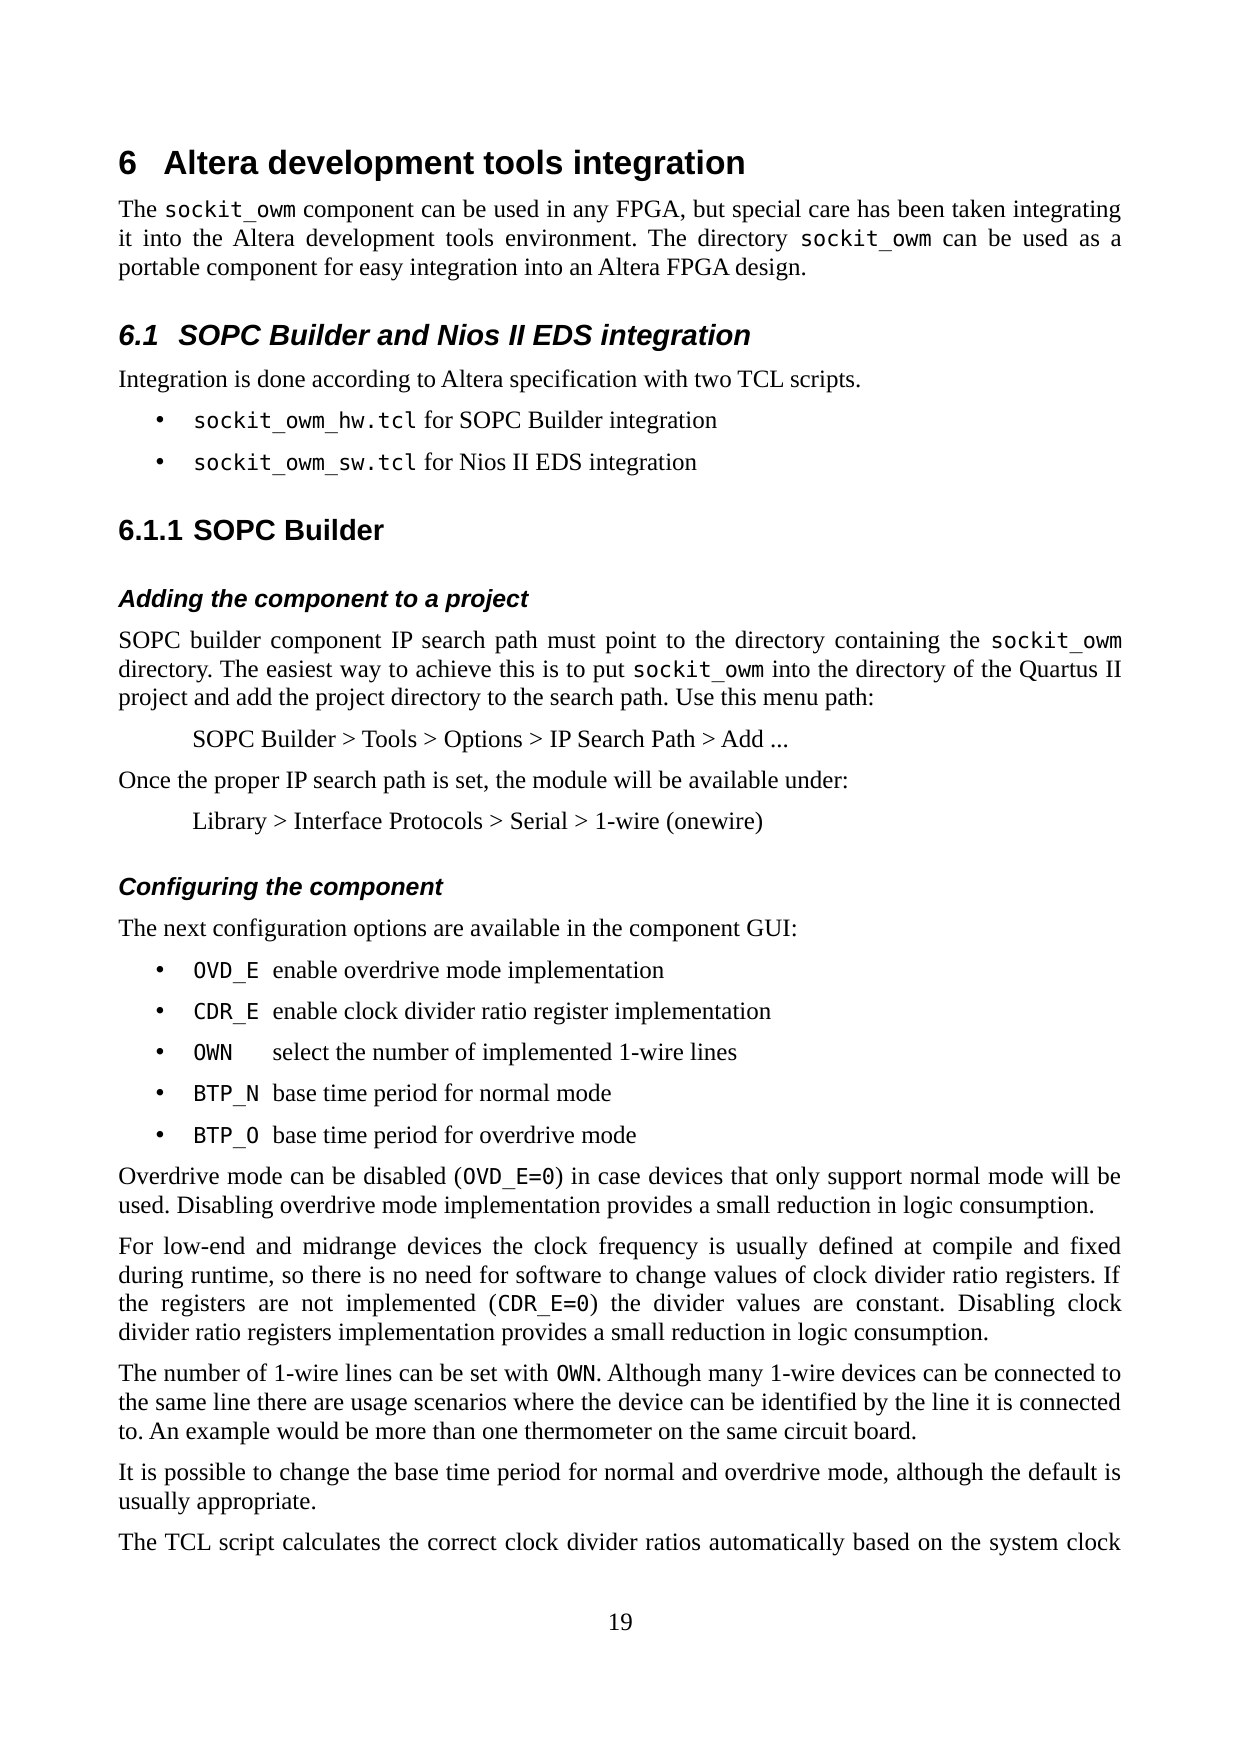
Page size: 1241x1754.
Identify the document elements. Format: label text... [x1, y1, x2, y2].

list sockit_owm_hw.tcl for SOPC Builder integration [156, 405, 1122, 434]
subtitle Adding the component to a project [118, 584, 1122, 612]
list BTP_N base time period for normal mode [156, 1078, 1122, 1107]
list CDR_E enable clock divider ratio register implementation [156, 996, 1122, 1025]
text The sockit_owm component can be used in any FPGA, but special care has been taken integrating it into the Altera development tools environment. The directory sockit_owm can be used as a portable component for easy integration into an Altera FPGA design. [118, 194, 1122, 281]
text The TCL script calculates the correct clock divider ratios automatically based on the system clock [118, 1527, 1122, 1556]
text Integration is done according to Altera specification with two TCL scripts. [118, 364, 1122, 393]
text For low-end and midrange devices the clock frequency is usually defined at compile and fixed during runtime, so there is no need for software to change values of clock divider ratio registers. If the registers are not implemented (CDR_E=0) the divider values are constant. Disabling clock divider ratio registers implementation provides a small reduction in logic consumption. [118, 1231, 1122, 1346]
subtitle SOPC Builder and Nios II EDS integration [118, 318, 1122, 352]
text It is possible to change the base time period for normal and overdrive mode, although the default is usually appropriate. [118, 1457, 1122, 1515]
text SOPC builder component IP search path must point to the directory containing the sockit_owm directory. The easiest way to achieve this is to put sockit_owm into the directory of the Quartus II project and add the project directory to the search path. Use this menu path: [118, 625, 1122, 711]
list sockit_owm_sw.tcl for Nios II EDS integration [156, 447, 1122, 475]
text Once the proper IP search path is set, the module will be available under: [118, 765, 1122, 794]
text The next configuration options are available in the component GUI: [118, 913, 1122, 942]
subtitle SOPC Builder [118, 513, 1122, 546]
text Library > Interface Protocols > Serial > 1-wire (onewire) [118, 806, 1122, 835]
text The number of 1-wire lines can be set with OWN. Although many 1-wire devices can be connected to the same line there are usage scenarios where the device can be identified by the line it is connected to. An example would be more than one thermometer on the same circuit board. [118, 1358, 1122, 1445]
list BTP_O base time period for overdrive mode [156, 1120, 1122, 1148]
list OVD_E enable overdrive mode implementation [156, 955, 1122, 983]
list OWN select the number of implemented 1-wire lines [156, 1037, 1122, 1066]
text Overdrive mode can be disabled (OVD_E=0) in case devices that only support normal mode will be used. Disabling overdrive mode implementation provides a small reduction in logic consumption. [118, 1161, 1122, 1218]
text SOPC Builder > Tools > Options > IP Search Path > Add ... [118, 724, 1122, 752]
subtitle Altera development tools integration [118, 143, 1122, 182]
subtitle Configuring the component [118, 872, 1122, 901]
